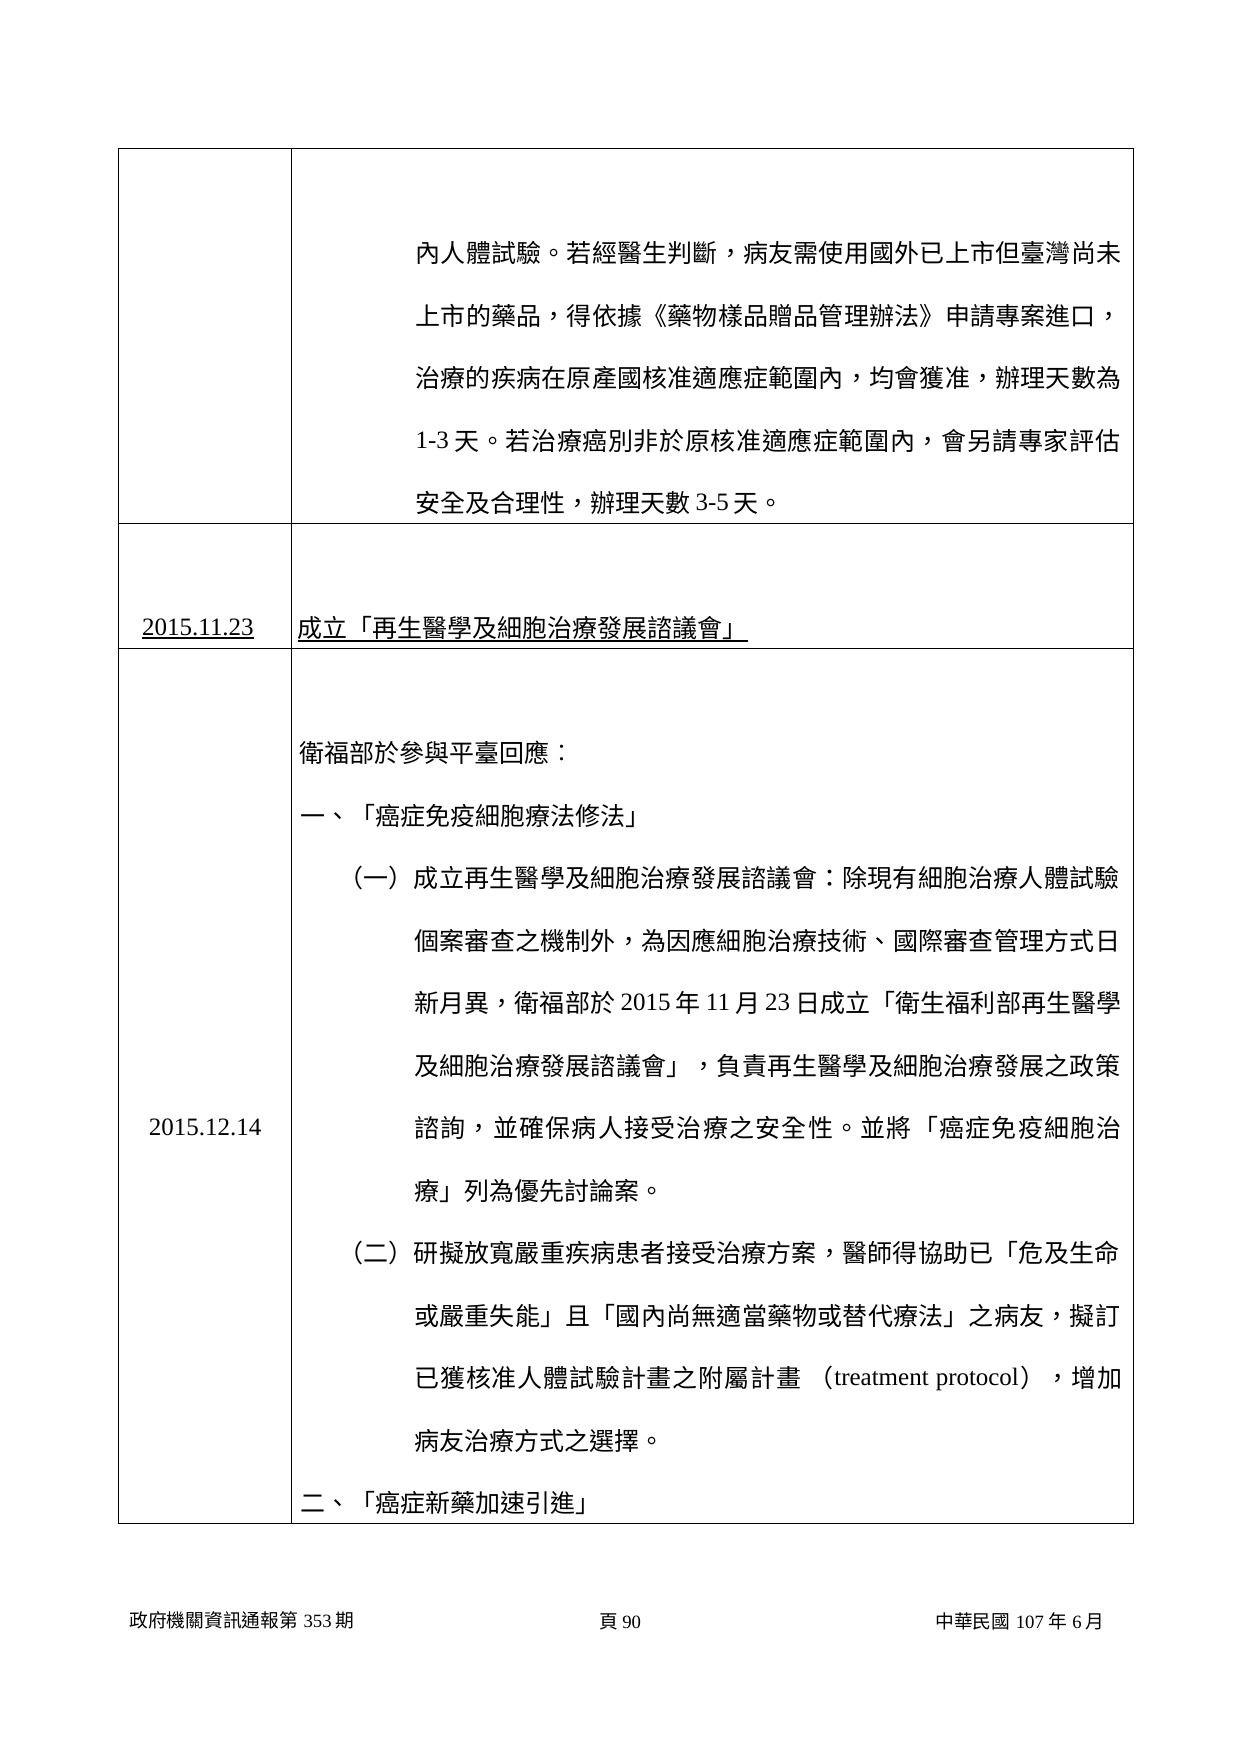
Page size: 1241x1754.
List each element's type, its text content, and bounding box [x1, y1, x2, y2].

table_cell 衛福部於參與平臺回應︰ 一、「癌症免疫細胞療法修法」 （一）成立再生醫學及細胞治療發展諮議會：除現有細胞治療人體試驗個案審查之機制外，為因應細胞治療技術、國際審查管理方式日新月異，衛福部於2015年11月23日成立「衛生福利部再生醫學及細胞治療發展諮議會」，負責再生醫學及細胞治療發展之政策諮詢，並確保病人接受治療之安全性。並將「癌症免疫細胞治療」列為優先討論案。 （二）研擬放寬嚴重疾病患者接受治療方案，醫師得協助已「危及生命或嚴重失能」且「國內尚無適當藥物或替代療法」之病友，擬訂已獲核准人體試驗計畫之附屬計畫 （treatment protocol），增加病友治療方式之選擇。 二、「癌症新藥加速引進」 [292, 649, 1133, 1523]
table_cell 內人體試驗。若經醫生判斷，病友需使用國外已上市但臺灣尚未上市的藥品，得依據《藥物樣品贈品管理辦法》申請專案進口，治療的疾病在原產國核准適應症範圍內，均會獲准，辦理天數為1-3天。若治療癌別非於原核准適應症範圍內，會另請專家評估安全及合理性，辦理天數3-5天。 [292, 149, 1133, 523]
table_cell 成立「再生醫學及細胞治療發展諮議會」 [292, 524, 1133, 648]
table_cell [119, 149, 291, 523]
table_cell 2015.12.14 [119, 649, 291, 1523]
table_cell 2015.11.23 [119, 524, 291, 648]
